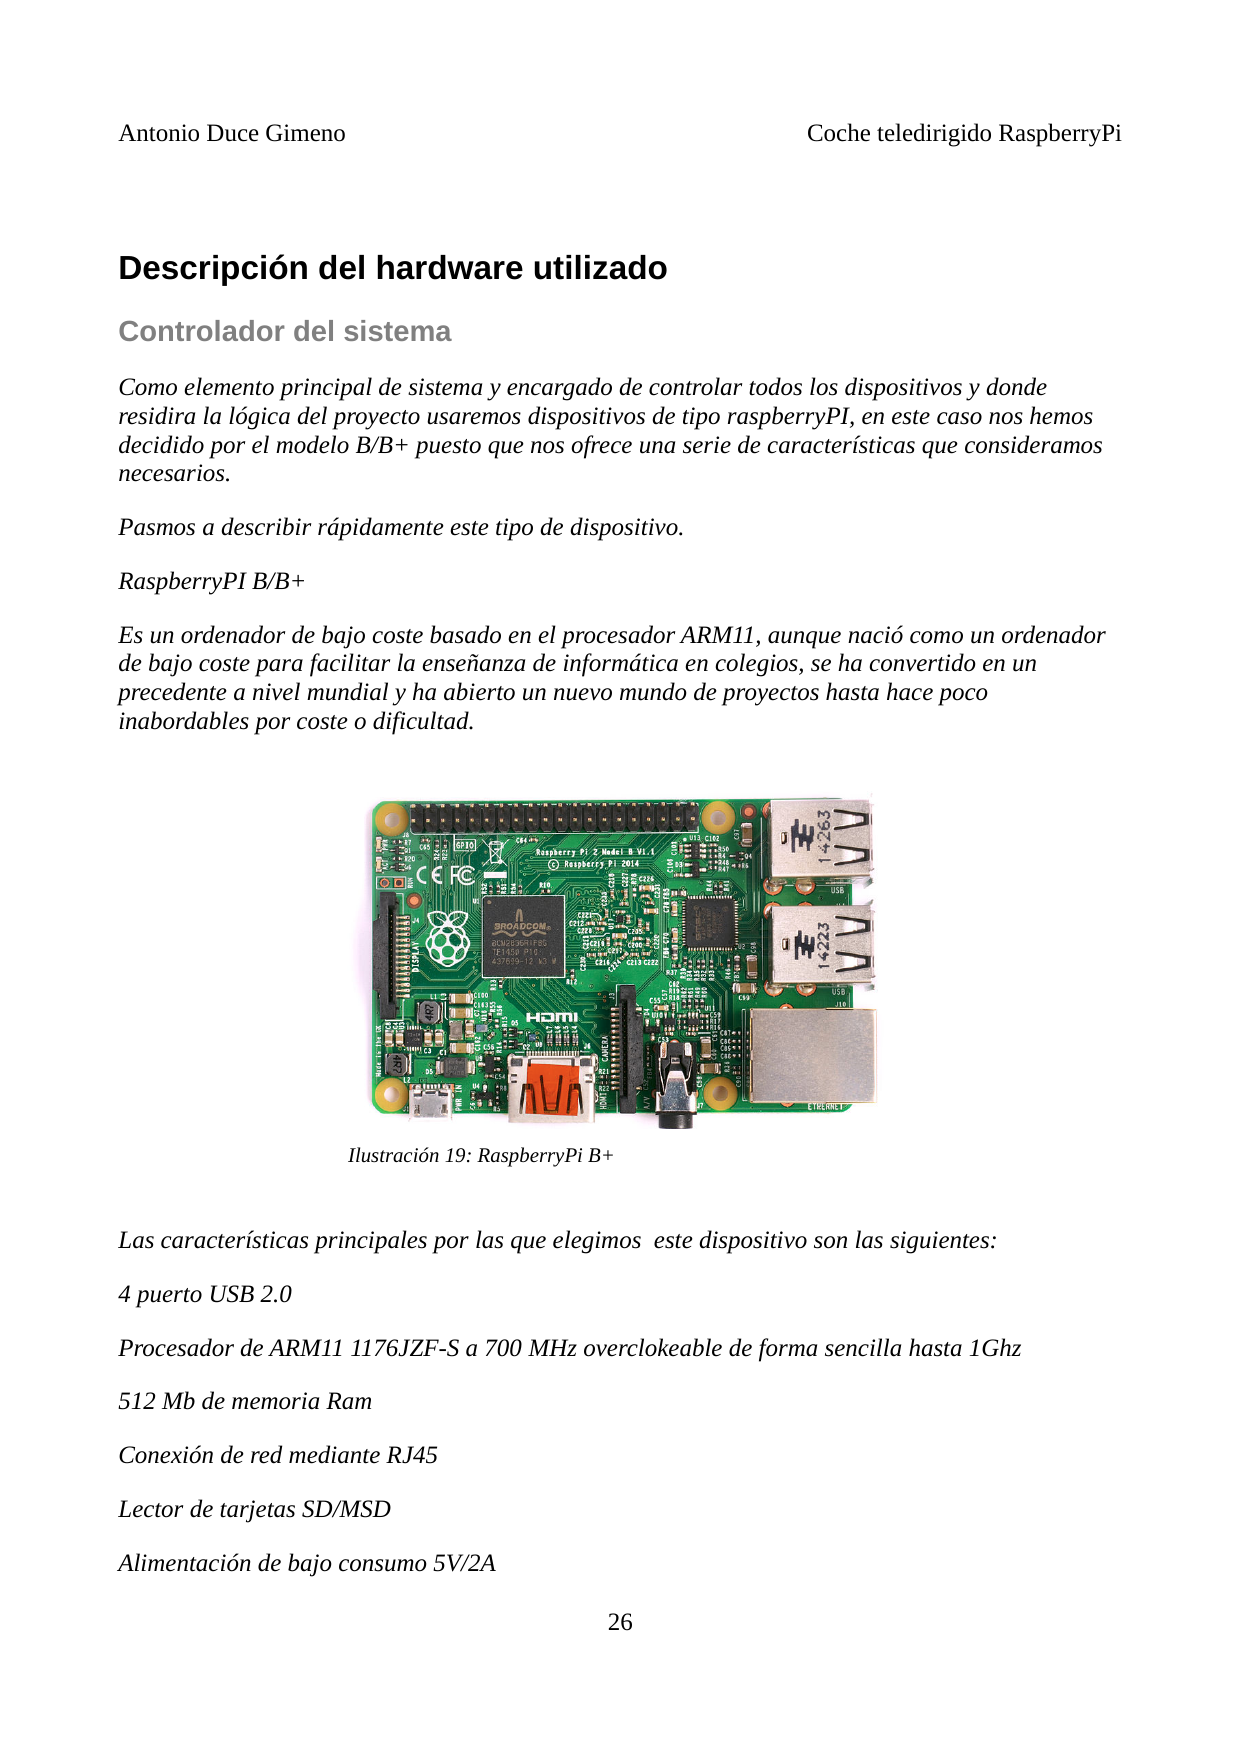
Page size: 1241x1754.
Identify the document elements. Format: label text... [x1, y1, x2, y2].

text Es un ordenador de bajo coste basado en el procesador ARM11, aunque nació como un ordenador de bajo coste para facilitar la enseñanza de informática en colegios, se ha convertido en un precedente a nivel mundial y ha abierto un nuevo mundo de proyectos hasta hace poco inabordables por coste o dificultad. [118, 620, 1122, 735]
text Como elemento principal de sistema y encargado de controlar todos los dispositivos y donde residira la lógica del proyecto usaremos dispositivos de tipo raspberryPI, en este caso nos hemos decidido por el modelo B/B+ puesto que nos ofrece una serie de características que consideramos necesarios. [118, 372, 1122, 487]
text Las características principales por las que elegimos este dispositivo son las siguientes: [118, 1225, 1122, 1254]
subtitle Descripción del hardware utilizado [118, 248, 1122, 287]
picture [347, 780, 893, 1143]
text Ilustración 19: RaspberryPi B+ [348, 1143, 892, 1167]
text Pasmos a describir rápidamente este tipo de dispositivo. [118, 512, 1122, 541]
text Alimentación de bajo consumo 5V/2A [118, 1548, 1122, 1576]
text 512 Mb de memoria Ram [118, 1386, 1122, 1415]
text RaspberryPI B/B+ [118, 566, 1122, 595]
subtitle Controlador del sistema [118, 314, 1122, 347]
text Conexión de red mediante RJ45 [118, 1440, 1122, 1469]
text Lector de tarjetas SD/MSD [118, 1494, 1122, 1523]
text Procesador de ARM11 1176JZF-S a 700 MHz overclokeable de forma sencilla hasta 1Ghz [118, 1333, 1122, 1361]
text 4 puerto USB 2.0 [118, 1279, 1122, 1308]
